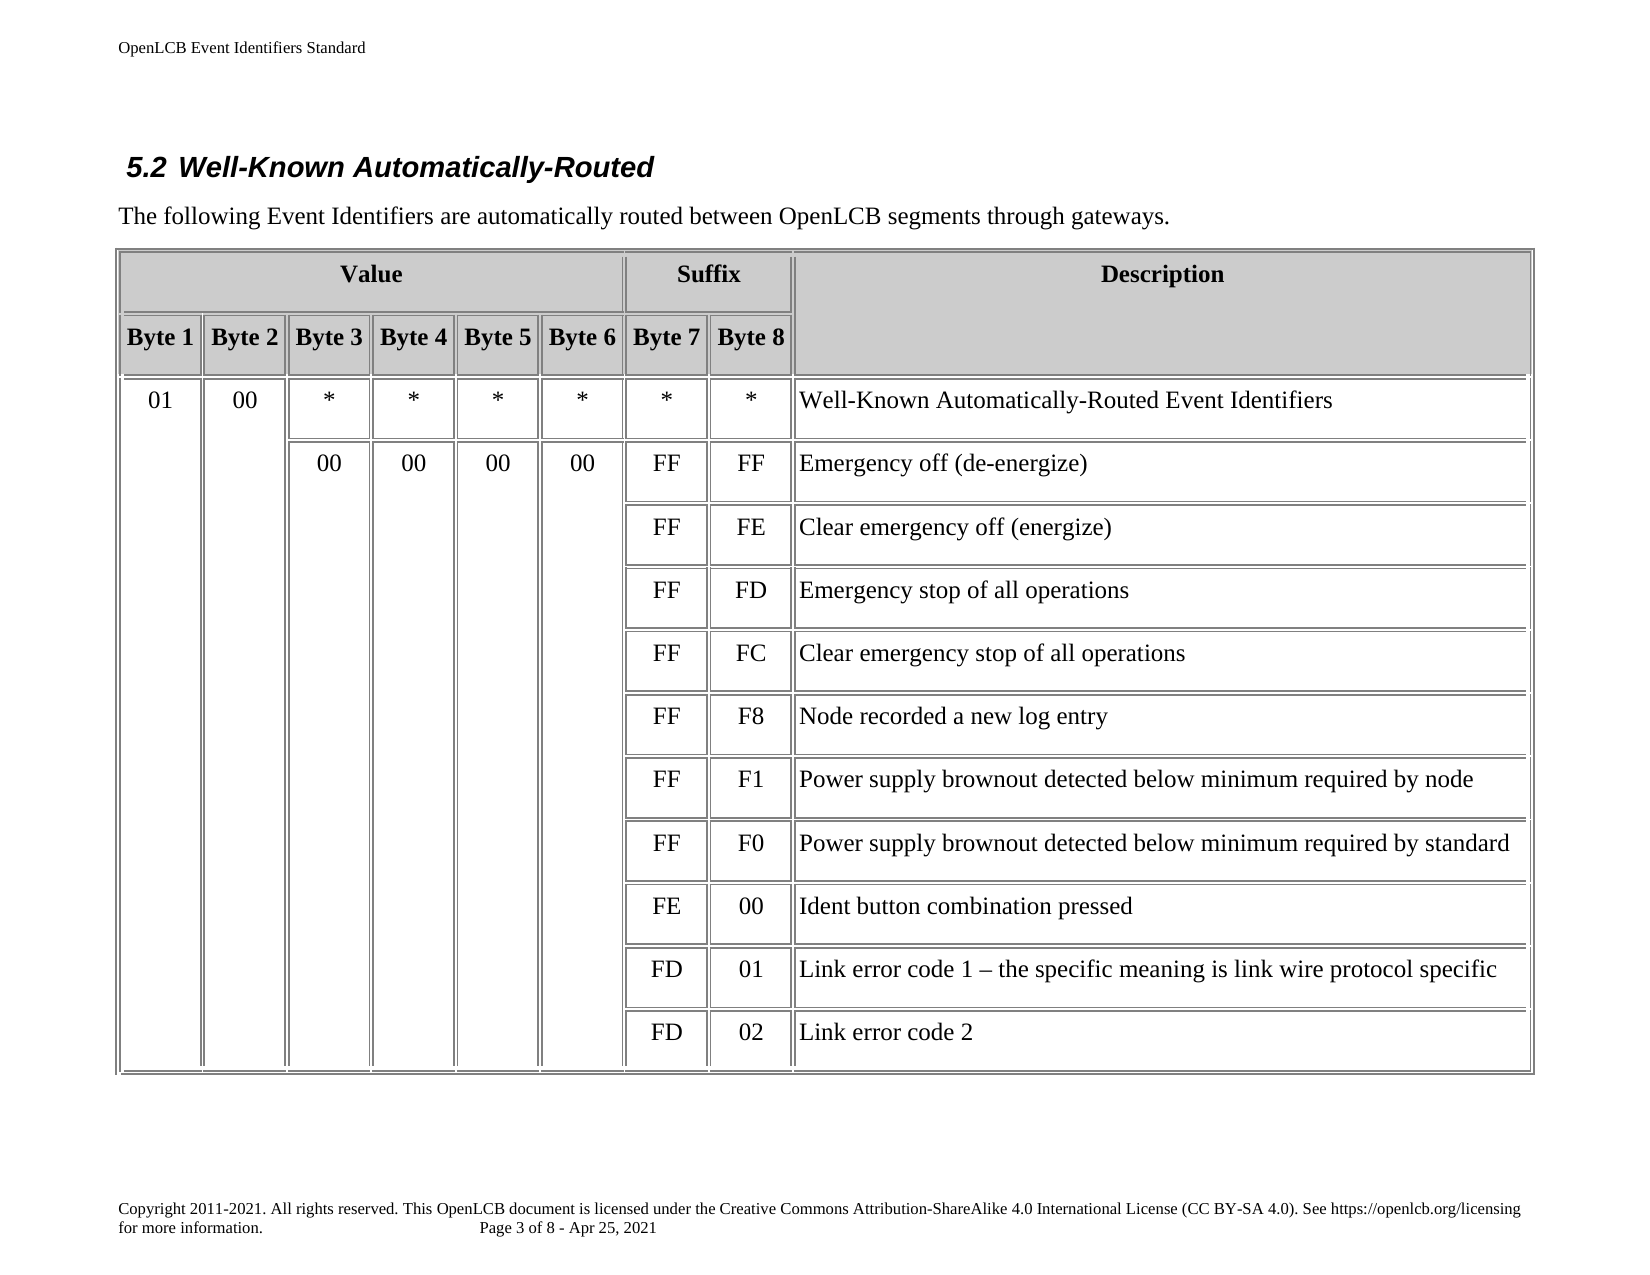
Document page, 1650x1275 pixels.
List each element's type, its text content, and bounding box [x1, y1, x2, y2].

table_cell * [290, 380, 369, 437]
table_cell * [374, 380, 453, 437]
table_cell 01 [118, 374, 202, 1070]
table_cell Byte 6 [543, 316, 622, 374]
table_cell FF [627, 632, 706, 690]
table_cell 02 [709, 1006, 793, 1070]
table_cell FF [627, 822, 706, 880]
table_cell Power supply brownout detected below minimum required by node [793, 754, 1532, 817]
table_cell Emergency off (de-energize) [793, 437, 1532, 501]
table_cell Byte 7 [627, 316, 706, 374]
table_cell Clear emergency stop of all operations [793, 627, 1532, 690]
table_cell FD [627, 949, 706, 1006]
table_cell FE [711, 506, 790, 564]
table_cell Emergency stop of all operations [793, 564, 1532, 627]
table_cell * [711, 380, 790, 437]
table_cell Byte 8 [711, 316, 790, 374]
table_cell Link error code 1 – the specific meaning is link wire protocol specific [793, 943, 1532, 1006]
table_cell Power supply brownout detected below minimum required by standard [793, 817, 1532, 880]
table_cell * [543, 380, 622, 437]
table_cell FF [627, 696, 706, 753]
table_cell FF [627, 443, 706, 501]
table_header Description [793, 250, 1532, 374]
table_cell 00 [540, 442, 624, 1070]
table_cell Node recorded a new log entry [793, 690, 1532, 753]
table_cell Link error code 2 [793, 1006, 1532, 1070]
table_cell FF [627, 569, 706, 627]
table_cell 00 [456, 437, 540, 1070]
table_cell FD [624, 1006, 709, 1070]
table_cell FE [627, 885, 706, 943]
table_cell Byte 5 [458, 316, 537, 374]
subtitle Well-Known Automatically-Routed [118, 150, 1532, 183]
table_cell Well-Known Automatically-Routed Event Identifiers [793, 374, 1532, 437]
table_cell F1 [711, 759, 790, 817]
table_cell F0 [711, 822, 790, 880]
table_cell FF [711, 443, 790, 501]
table_cell 01 [711, 949, 790, 1006]
table_cell Ident button combination pressed [793, 880, 1532, 943]
table_cell Byte 1 [118, 311, 202, 374]
table_cell 00 [203, 374, 287, 1070]
table_cell FC [711, 632, 790, 690]
table_cell * [627, 380, 706, 437]
text The following Event Identifiers are automatically routed between OpenLCB segments through gateways. [118, 201, 1532, 230]
table_cell Byte 3 [290, 316, 369, 374]
table_cell F8 [711, 696, 790, 753]
table_cell FD [711, 569, 790, 627]
table_cell * [458, 380, 537, 437]
table_cell FF [627, 759, 706, 817]
table_cell Byte 4 [374, 316, 453, 374]
table_cell Clear emergency off (energize) [793, 501, 1532, 564]
table_cell Byte 2 [205, 316, 284, 374]
table_cell FF [627, 506, 706, 564]
table_cell 00 [711, 885, 790, 943]
table_cell 00 [371, 437, 456, 1070]
table_header Value [121, 253, 624, 311]
table_cell 00 [287, 437, 371, 1070]
table_header Suffix [624, 250, 793, 311]
